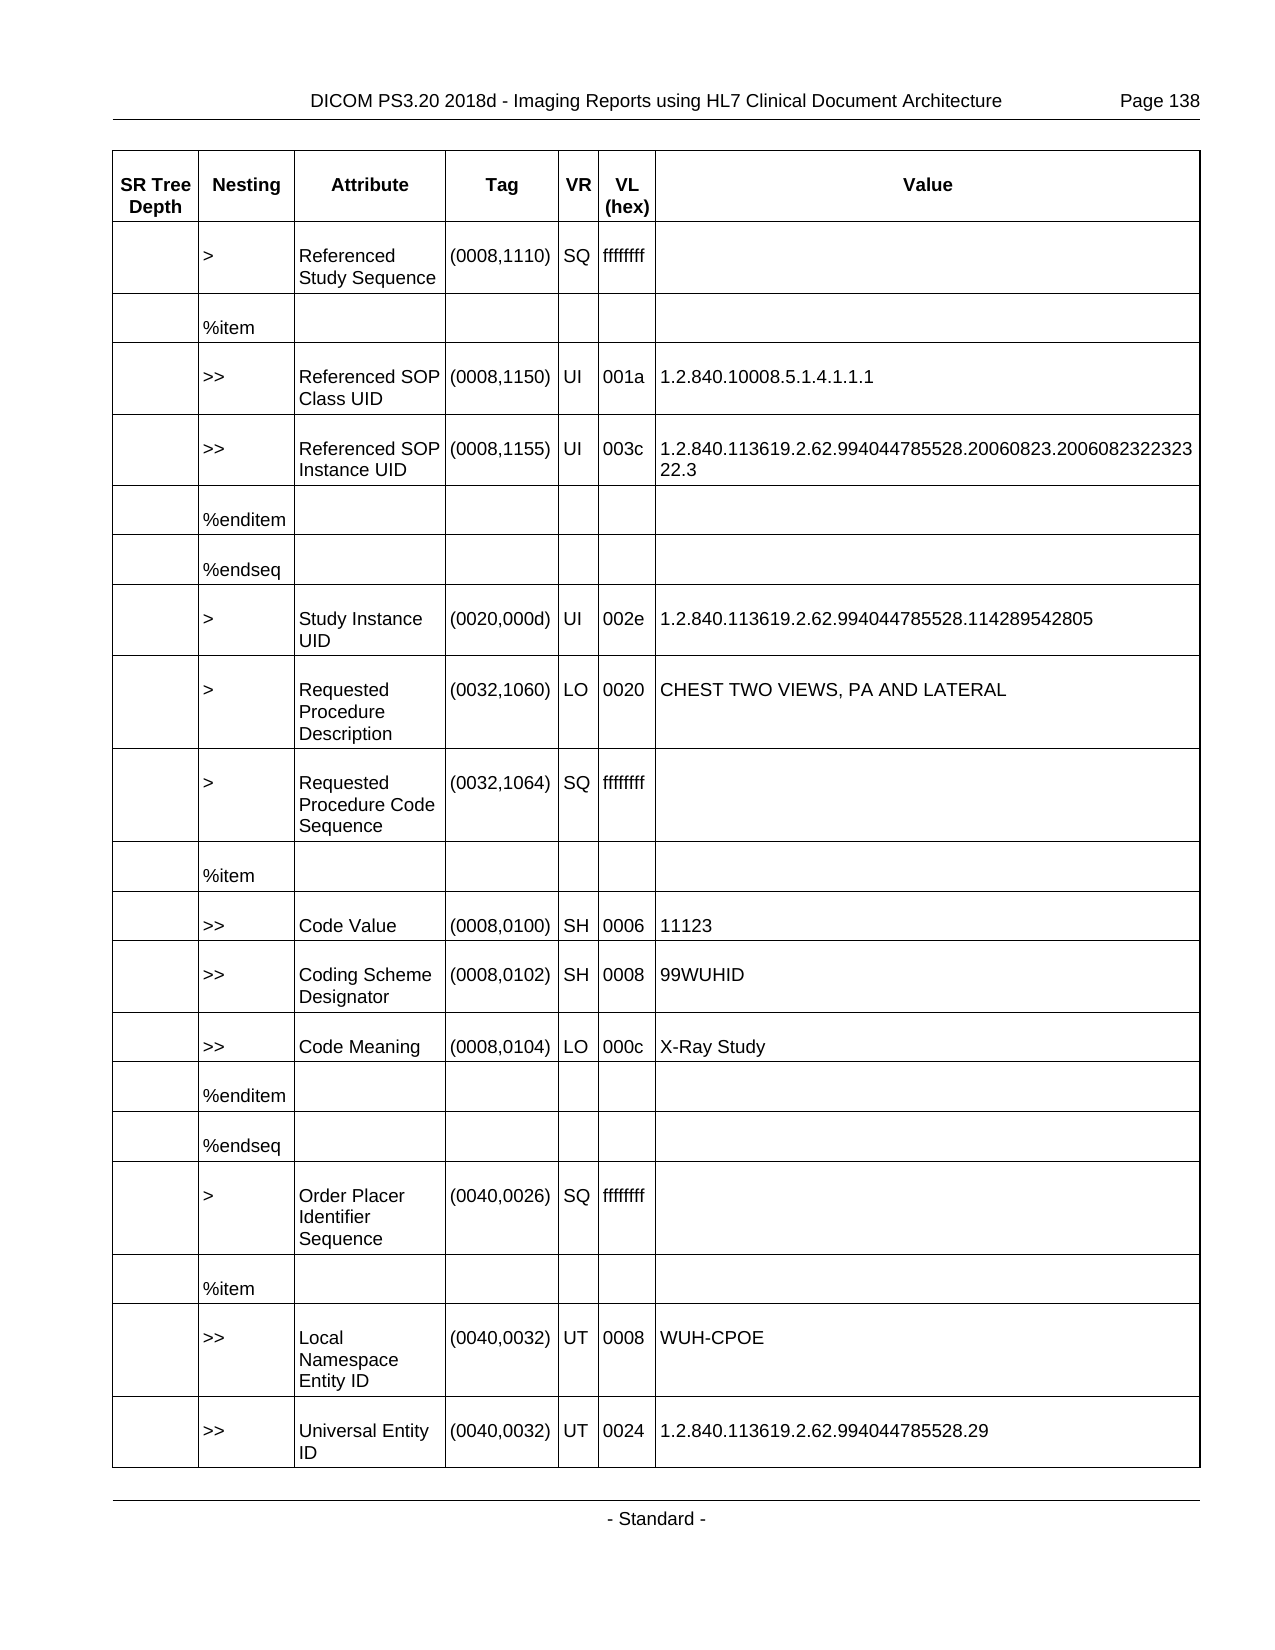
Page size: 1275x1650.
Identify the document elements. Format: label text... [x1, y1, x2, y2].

table_cell SH [559, 941, 598, 1012]
table_cell [295, 486, 445, 534]
table_cell [599, 486, 655, 534]
table_cell [599, 1112, 655, 1161]
table_cell (0008,1150) [446, 343, 558, 413]
table_cell [113, 415, 198, 485]
table_cell (0008,1110) [446, 222, 558, 292]
table_cell [559, 294, 598, 342]
table_cell >> [199, 343, 294, 413]
table_cell Referenced SOP Class UID [295, 343, 445, 413]
table_cell Code Meaning [295, 1013, 445, 1061]
table_cell [599, 1062, 655, 1111]
table_cell [113, 1013, 198, 1061]
table_cell (0008,0102) [446, 941, 558, 1012]
table_cell Requested Procedure Code Sequence [295, 749, 445, 841]
table_cell >> [199, 892, 294, 940]
table_cell 0006 [599, 892, 655, 940]
table_cell (0040,0026) [446, 1162, 558, 1253]
table_cell UI [559, 415, 598, 485]
table_header Attribute [295, 151, 445, 221]
table_cell SQ [559, 749, 598, 841]
table_cell [113, 1112, 198, 1161]
table_cell >> [199, 1304, 294, 1396]
table_cell [113, 585, 198, 655]
table_cell 1.2.840.113619.2.62.994044785528.20060823.200608232232322.3 [656, 415, 1199, 485]
table_cell SQ [559, 222, 598, 292]
table_cell 0008 [599, 1304, 655, 1396]
table_cell ffffffff [599, 1162, 655, 1253]
table_cell [295, 1112, 445, 1161]
table_cell Local Namespace Entity ID [295, 1304, 445, 1396]
table_cell [446, 294, 558, 342]
table_cell 11123 [656, 892, 1199, 940]
table_cell [599, 535, 655, 584]
table_cell [559, 486, 598, 534]
table_cell [656, 749, 1199, 841]
table_cell [599, 1255, 655, 1303]
table_cell Referenced Study Sequence [295, 222, 445, 292]
table_cell ffffffff [599, 222, 655, 292]
table_cell (0032,1060) [446, 656, 558, 748]
table_cell > [199, 585, 294, 655]
table_cell (0040,0032) [446, 1397, 558, 1467]
table_cell [113, 1162, 198, 1253]
table_cell [113, 222, 198, 292]
table_cell [113, 842, 198, 891]
table_cell > [199, 1162, 294, 1253]
table_cell 0008 [599, 941, 655, 1012]
table_cell UT [559, 1397, 598, 1467]
table_header Nesting [199, 151, 294, 221]
table_cell UT [559, 1304, 598, 1396]
table_cell [295, 1062, 445, 1111]
table_cell 0024 [599, 1397, 655, 1467]
table_cell [113, 892, 198, 940]
table_cell [656, 1112, 1199, 1161]
table_cell [295, 842, 445, 891]
table_cell LO [559, 656, 598, 748]
table_cell >> [199, 1397, 294, 1467]
table_cell [113, 1062, 198, 1111]
table_cell Order Placer Identifier Sequence [295, 1162, 445, 1253]
table_cell UI [559, 585, 598, 655]
table_cell 000c [599, 1013, 655, 1061]
table_cell (0008,0104) [446, 1013, 558, 1061]
table_cell > [199, 222, 294, 292]
table_cell (0032,1064) [446, 749, 558, 841]
table_cell [113, 749, 198, 841]
table_cell >> [199, 415, 294, 485]
table_cell 003c [599, 415, 655, 485]
table_cell UI [559, 343, 598, 413]
table_cell SQ [559, 1162, 598, 1253]
table_cell [113, 486, 198, 534]
table_cell 001a [599, 343, 655, 413]
table_cell >> [199, 941, 294, 1012]
table_cell CHEST TWO VIEWS, PA AND LATERAL [656, 656, 1199, 748]
table_cell 1.2.840.10008.5.1.4.1.1.1 [656, 343, 1199, 413]
table_cell > [199, 656, 294, 748]
table_cell Coding Scheme Designator [295, 941, 445, 1012]
table_cell [656, 535, 1199, 584]
table_cell [656, 1255, 1199, 1303]
table_cell (0040,0032) [446, 1304, 558, 1396]
table_cell %endseq [199, 535, 294, 584]
table_cell (0008,1155) [446, 415, 558, 485]
table_cell > [199, 749, 294, 841]
table_cell [113, 656, 198, 748]
table_cell %endseq [199, 1112, 294, 1161]
table_cell [446, 842, 558, 891]
table_cell [113, 941, 198, 1012]
table_cell [656, 294, 1199, 342]
table_cell WUH-CPOE [656, 1304, 1199, 1396]
table_cell Code Value [295, 892, 445, 940]
table_header Tag [446, 151, 558, 221]
table_cell (0008,0100) [446, 892, 558, 940]
table_cell [559, 842, 598, 891]
table_cell [295, 1255, 445, 1303]
table_cell Study Instance UID [295, 585, 445, 655]
table_cell [599, 294, 655, 342]
table_cell Requested Procedure Description [295, 656, 445, 748]
table_header VR [559, 151, 598, 221]
table_cell [113, 1304, 198, 1396]
table_cell [446, 535, 558, 584]
table_cell %item [199, 842, 294, 891]
table_cell [113, 535, 198, 584]
table_header VL (hex) [599, 151, 655, 221]
table_cell [113, 343, 198, 413]
table_cell [599, 842, 655, 891]
table_cell Universal Entity ID [295, 1397, 445, 1467]
table_cell 0020 [599, 656, 655, 748]
table_cell [113, 1397, 198, 1467]
table_cell (0020,000d) [446, 585, 558, 655]
table_cell %item [199, 1255, 294, 1303]
table_cell [656, 842, 1199, 891]
table_cell 1.2.840.113619.2.62.994044785528.29 [656, 1397, 1199, 1467]
table_cell X-Ray Study [656, 1013, 1199, 1061]
table_cell [559, 1062, 598, 1111]
table_cell >> [199, 1013, 294, 1061]
table_cell [295, 535, 445, 584]
table_cell Referenced SOP Instance UID [295, 415, 445, 485]
table_cell ffffffff [599, 749, 655, 841]
table_cell [446, 1062, 558, 1111]
table_cell [295, 294, 445, 342]
table_cell 002e [599, 585, 655, 655]
table_cell [446, 1255, 558, 1303]
table_cell [656, 1062, 1199, 1111]
table_cell SH [559, 892, 598, 940]
table_cell %enditem [199, 486, 294, 534]
table_cell LO [559, 1013, 598, 1061]
table_cell 99WUHID [656, 941, 1199, 1012]
table_header SR Tree Depth [113, 151, 198, 221]
table_cell [446, 1112, 558, 1161]
table_cell [656, 1162, 1199, 1253]
table_cell [113, 1255, 198, 1303]
table_cell 1.2.840.113619.2.62.994044785528.114289542805 [656, 585, 1199, 655]
table_cell [446, 486, 558, 534]
table_cell [656, 486, 1199, 534]
table_cell [559, 1112, 598, 1161]
table_cell [559, 1255, 598, 1303]
table_cell %item [199, 294, 294, 342]
table_cell [113, 294, 198, 342]
table_header Value [656, 151, 1199, 221]
table_cell %enditem [199, 1062, 294, 1111]
table_cell [559, 535, 598, 584]
table_cell [656, 222, 1199, 292]
